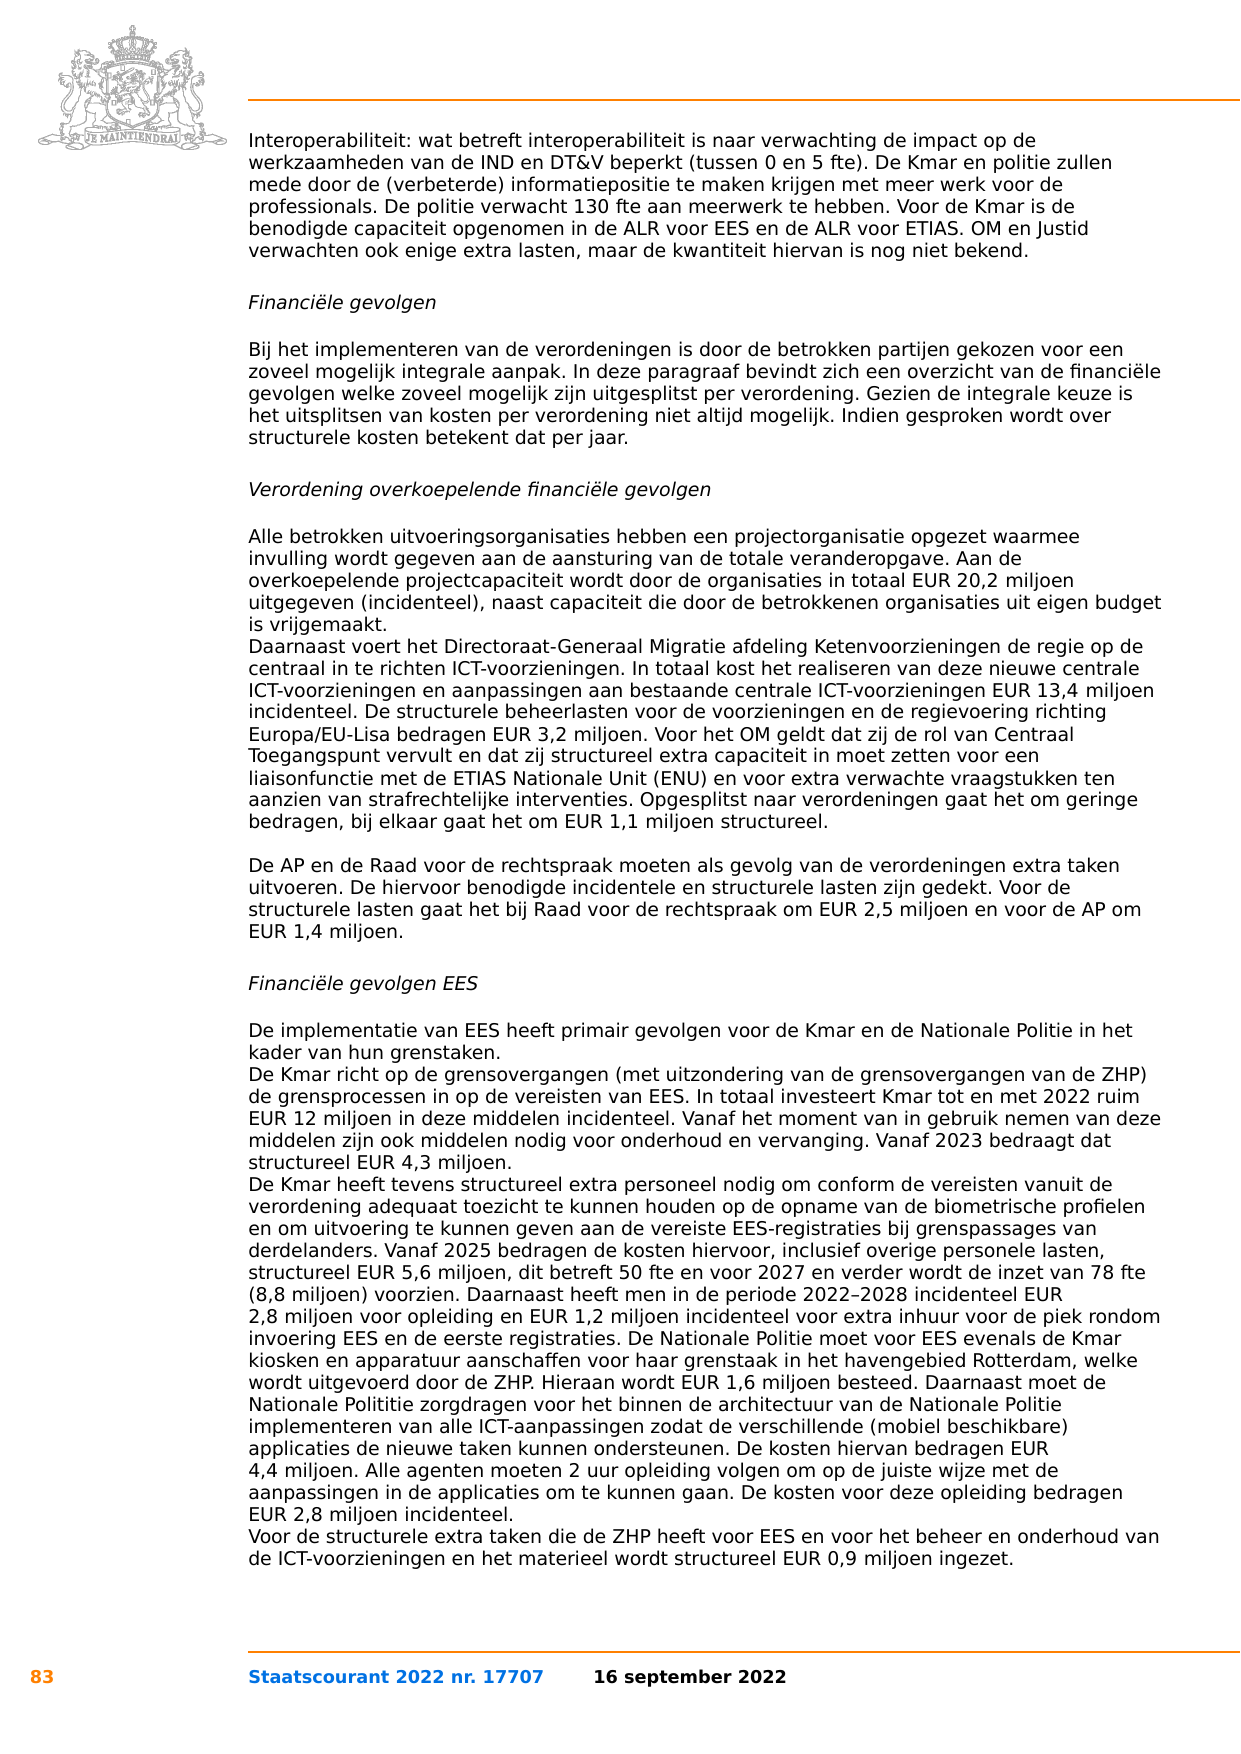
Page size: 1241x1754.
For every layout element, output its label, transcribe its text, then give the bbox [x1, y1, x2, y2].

picture [38, 25, 227, 150]
text Voor de structurele extra taken die de ZHP heeft voor EES en voor het beheer en onderhoud van de ICT-voorzieningen en het materieel wordt structureel EUR 0,9 miljoen ingezet. [248, 1526, 1163, 1569]
text Bij het implementeren van de verordeningen is door de betrokken partijen gekozen voor een zoveel mogelijk integrale aanpak. In deze paragraaf bevindt zich een overzicht van de financiële gevolgen welke zoveel mogelijk zijn uitgesplitst per verordening. Gezien de integrale keuze is het uitsplitsen van kosten per verordening niet altijd mogelijk. Indien gesproken wordt over structurele kosten betekent dat per jaar. [248, 339, 1163, 449]
text De implementatie van EES heeft primair gevolgen voor de Kmar en de Nationale Politie in het kader van hun grenstaken. [248, 1020, 1163, 1064]
subtitle Verordening overkoepelende financiële gevolgen [248, 479, 1163, 501]
text De AP en de Raad voor de rechtspraak moeten als gevolg van de verordeningen extra taken uitvoeren. De hiervoor benodigde incidentele en structurele lasten zijn gedekt. Voor de structurele lasten gaat het bij Raad voor de rechtspraak om EUR 2,5 miljoen en voor de AP om EUR 1,4 miljoen. [248, 855, 1163, 943]
subtitle Financiële gevolgen [248, 292, 1163, 314]
subtitle Financiële gevolgen EES [248, 973, 1163, 995]
text Daarnaast voert het Directoraat-Generaal Migratie afdeling Ketenvoorzieningen de regie op de centraal in te richten ICT-voorzieningen. In totaal kost het realiseren van deze nieuwe centrale ICT-voorzieningen en aanpassingen aan bestaande centrale ICT-voorzieningen EUR 13,4 miljoen incidenteel. De structurele beheerlasten voor de voorzieningen en de regievoering richting Europa/EU-Lisa bedragen EUR 3,2 miljoen. Voor het OM geldt dat zij de rol van Centraal Toegangspunt vervult en dat zij structureel extra capaciteit in moet zetten voor een liaisonfunctie met de ETIAS Nationale Unit (ENU) en voor extra verwachte vraagstukken ten aanzien van strafrechtelijke interventies. Opgesplitst naar verordeningen gaat het om geringe bedragen, bij elkaar gaat het om EUR 1,1 miljoen structureel. [248, 636, 1163, 833]
text De Kmar richt op de grensovergangen (met uitzondering van de grensovergangen van de ZHP) de grensprocessen in op de vereisten van EES. In totaal investeert Kmar tot en met 2022 ruim EUR 12 miljoen in deze middelen incidenteel. Vanaf het moment van in gebruik nemen van deze middelen zijn ook middelen nodig voor onderhoud en vervanging. Vanaf 2023 bedraagt dat structureel EUR 4,3 miljoen. [248, 1064, 1163, 1174]
text De Kmar heeft tevens structureel extra personeel nodig om conform de vereisten vanuit de verordening adequaat toezicht te kunnen houden op de opname van de biometrische profielen en om uitvoering te kunnen geven aan de vereiste EES-registraties bij grenspassages van derdelanders. Vanaf 2025 bedragen de kosten hiervoor, inclusief overige personele lasten, structureel EUR 5,6 miljoen, dit betreft 50 fte en voor 2027 en verder wordt de inzet van 78 fte (8,8 miljoen) voorzien. Daarnaast heeft men in de periode 2022–2028 incidenteel EUR 2,8 miljoen voor opleiding en EUR 1,2 miljoen incidenteel voor extra inhuur voor de piek rondom invoering EES en de eerste registraties. De Nationale Politie moet voor EES evenals de Kmar kiosken en apparatuur aanschaffen voor haar grenstaak in het havengebied Rotterdam, welke wordt uitgevoerd door de ZHP. Hieraan wordt EUR 1,6 miljoen besteed. Daarnaast moet de Nationale Polititie zorgdragen voor het binnen de architectuur van de Nationale Politie implementeren van alle ICT-aanpassingen zodat de verschillende (mobiel beschikbare) applicaties de nieuwe taken kunnen ondersteunen. De kosten hiervan bedragen EUR 4,4 miljoen. Alle agenten moeten 2 uur opleiding volgen om op de juiste wijze met de aanpassingen in de applicaties om te kunnen gaan. De kosten voor deze opleiding bedragen EUR 2,8 miljoen incidenteel. [248, 1174, 1163, 1526]
text Interoperabiliteit: wat betreft interoperabiliteit is naar verwachting de impact op de werkzaamheden van de IND en DT&V beperkt (tussen 0 en 5 fte). De Kmar en politie zullen mede door de (verbeterde) informatiepositie te maken krijgen met meer werk voor de professionals. De politie verwacht 130 fte aan meerwerk te hebben. Voor de Kmar is de benodigde capaciteit opgenomen in de ALR voor EES en de ALR voor ETIAS. OM en Justid verwachten ook enige extra lasten, maar de kwantiteit hiervan is nog niet bekend. [248, 130, 1163, 262]
text Alle betrokken uitvoeringsorganisaties hebben een projectorganisatie opgezet waarmee invulling wordt gegeven aan de aansturing van de totale veranderopgave. Aan de overkoepelende projectcapaciteit wordt door de organisaties in totaal EUR 20,2 miljoen uitgegeven (incidenteel), naast capaciteit die door de betrokkenen organisaties uit eigen budget is vrijgemaakt. [248, 526, 1163, 636]
